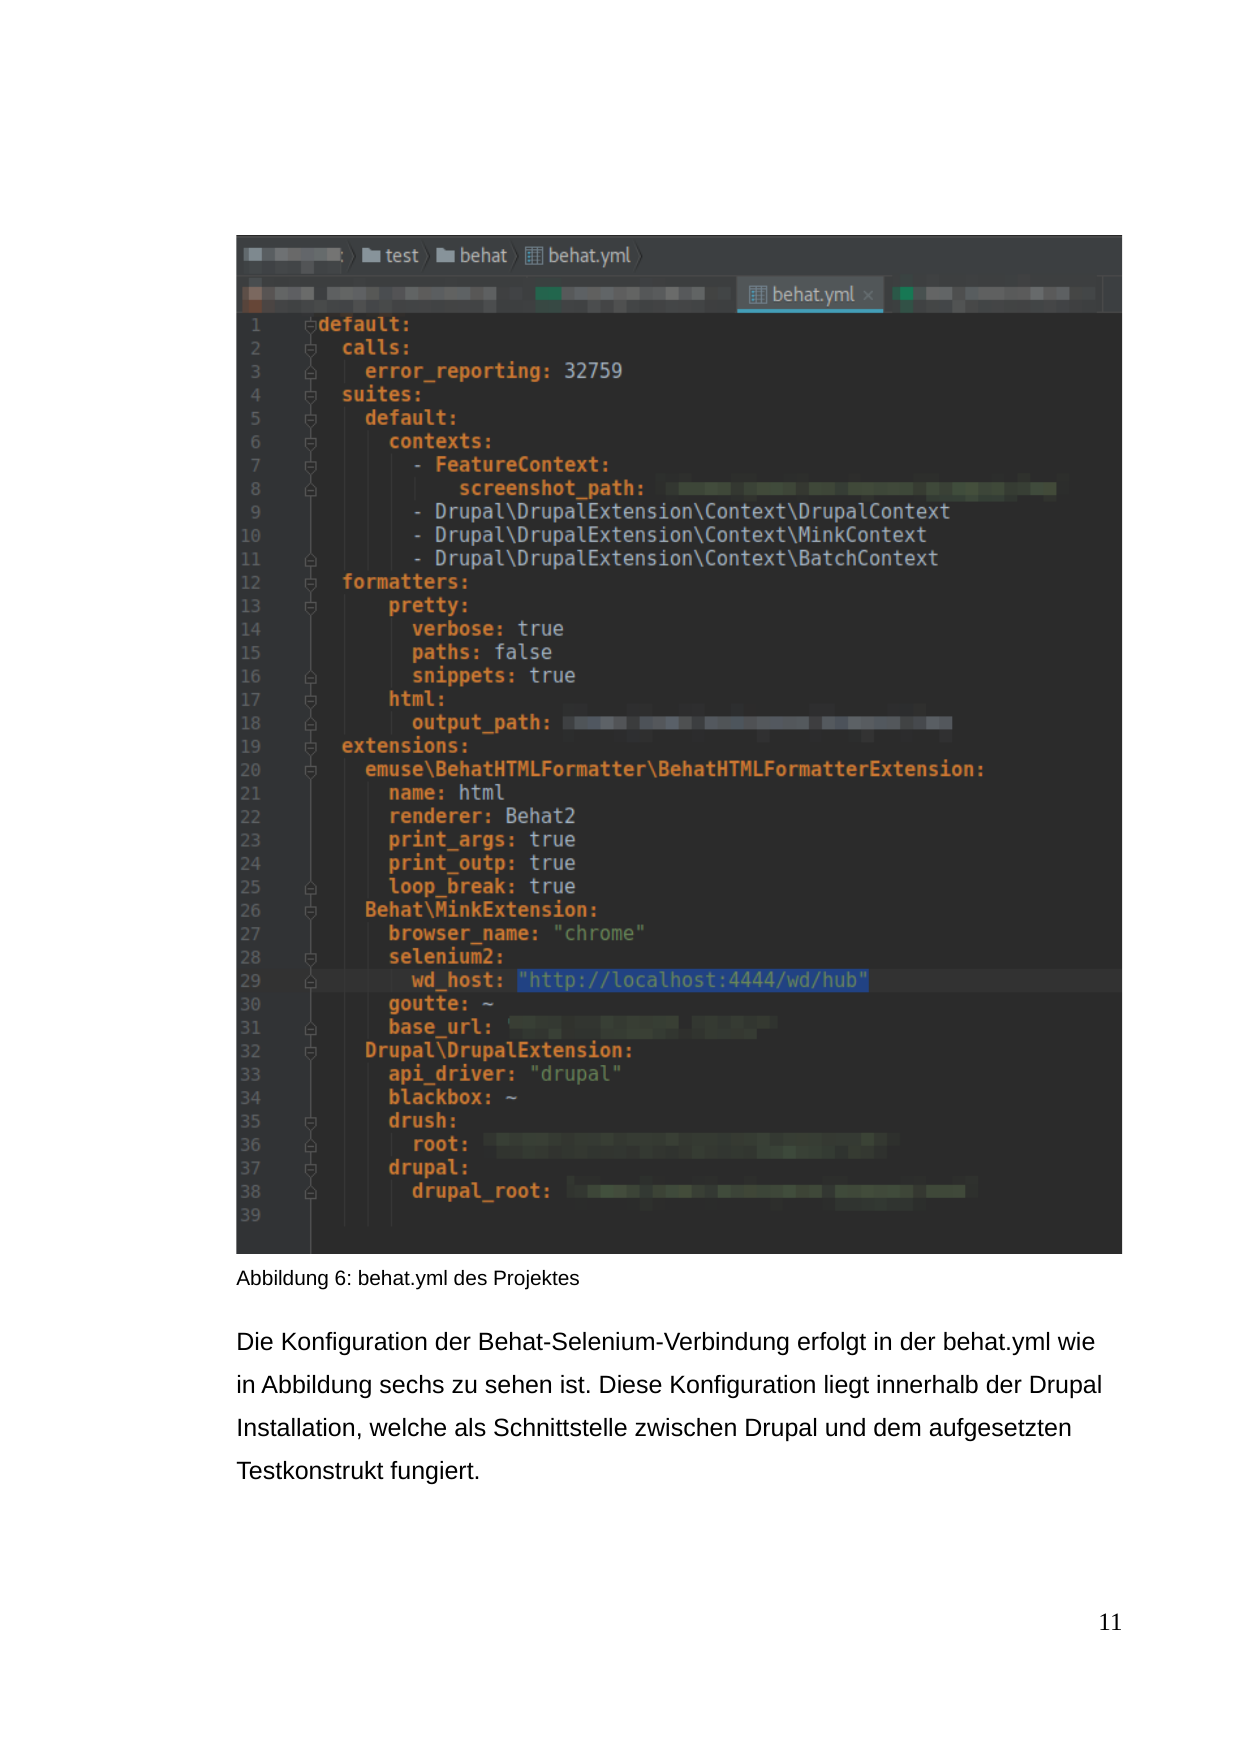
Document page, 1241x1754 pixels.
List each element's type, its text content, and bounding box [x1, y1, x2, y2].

text Abbildung 6: behat.yml des Projektes [236, 1254, 1122, 1290]
picture [236, 235, 1123, 1254]
text Die Konfiguration der Behat-Selenium-Verbindung erfolgt in der behat.yml wie in Abbildung sechs zu sehen ist. Diese Konfiguration liegt innerhalb der Drupal Installation, welche als Schnittstelle zwischen Drupal und dem aufgesetzten Testkonstrukt fungiert. [236, 1327, 1122, 1485]
